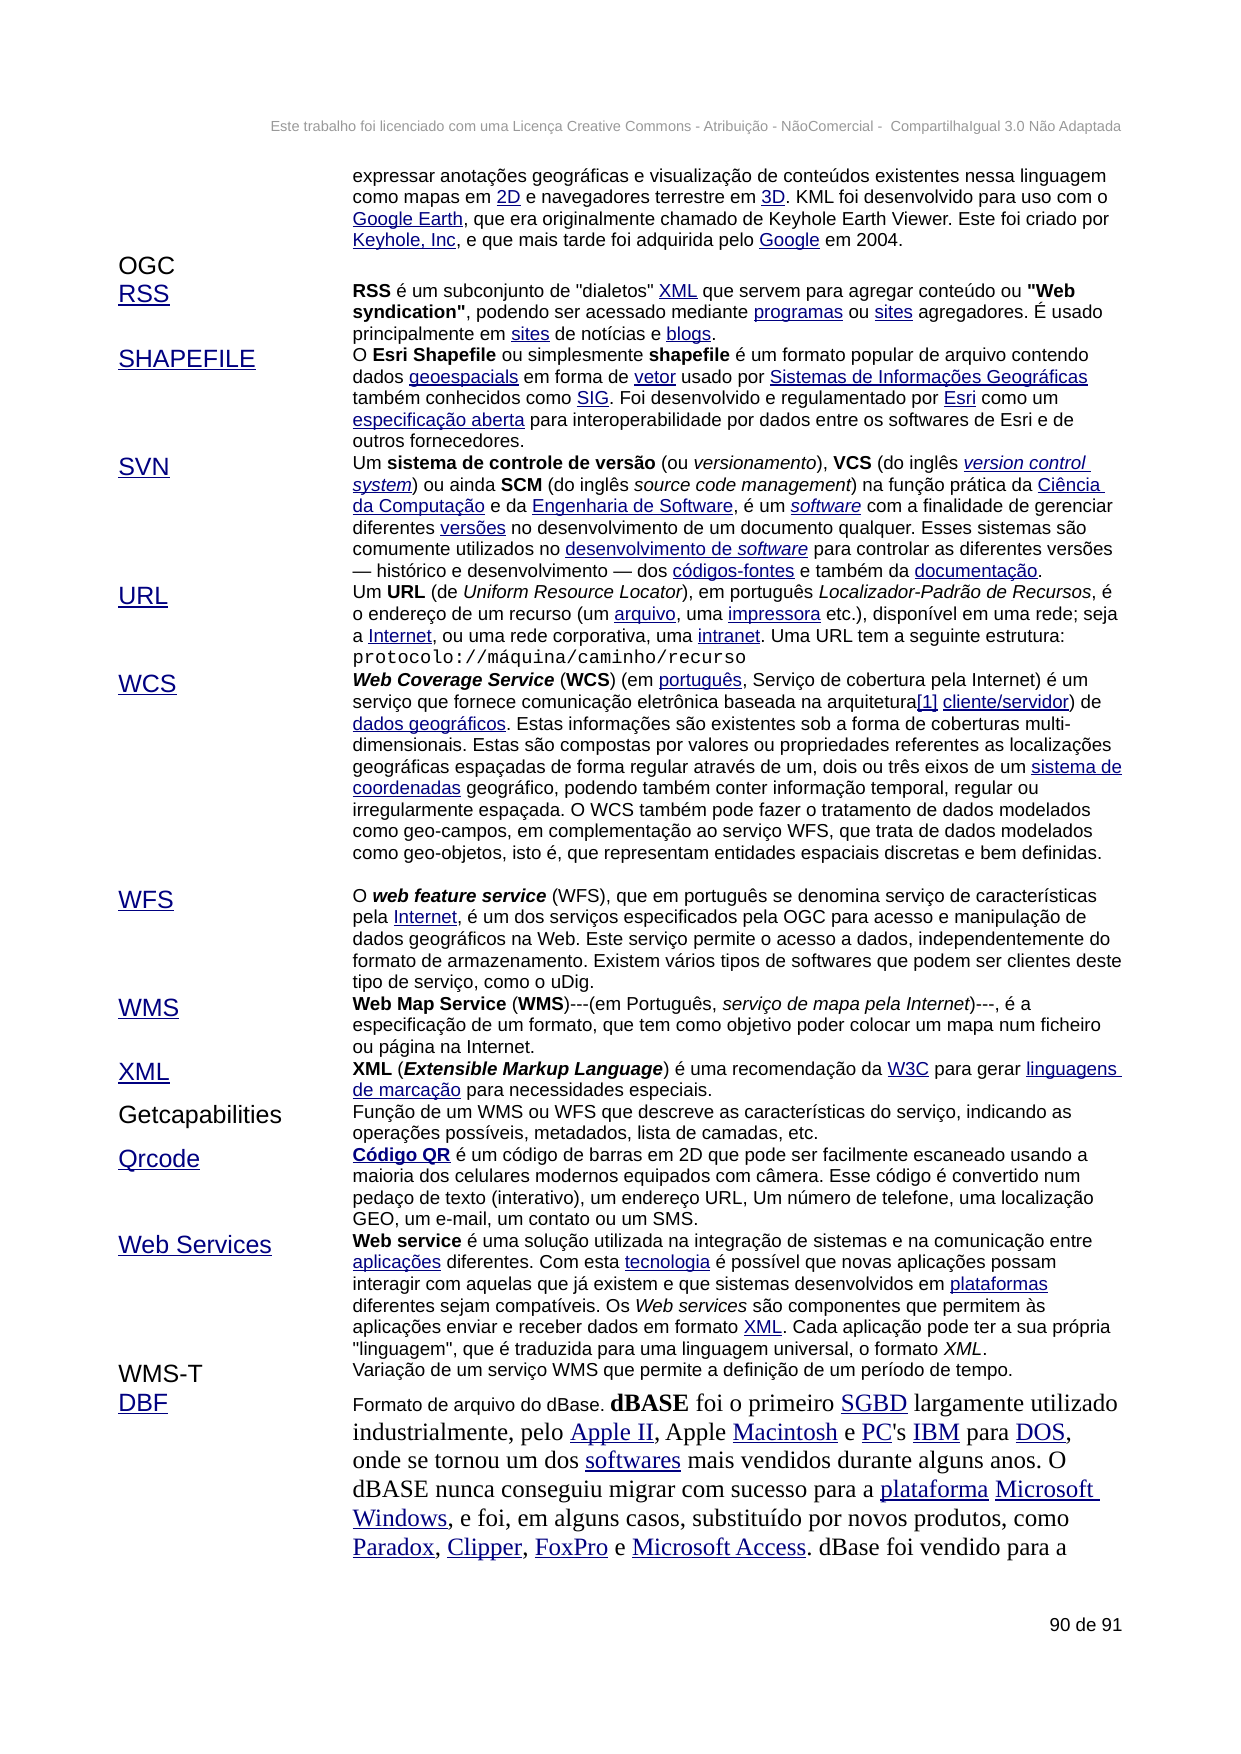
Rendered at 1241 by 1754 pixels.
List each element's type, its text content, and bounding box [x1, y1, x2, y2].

table_cell DBF [118, 1388, 352, 1560]
table_cell URL [118, 581, 352, 669]
table_cell Web Map Service (WMS)---(em Português, serviço de mapa pela Internet)---, é a especificação de um formato, que tem como objetivo poder colocar um mapa num ficheiro ou página na Internet. [353, 993, 1123, 1057]
table_cell XML [118, 1057, 352, 1100]
table_cell RSS [118, 279, 352, 344]
table_cell WCS [118, 669, 352, 885]
table_cell Um URL (de Uniform Resource Locator), em português Localizador-Padrão de Recursos, é o endereço de um recurso (um arquivo, uma impressora etc.), disponível em uma rede; seja a Internet, ou uma rede corporativa, uma intranet. Uma URL tem a seguinte estrutura: protocolo://máquina/caminho/recurso [353, 581, 1123, 669]
table_cell Formato de arquivo do dBase. dBASE foi o primeiro SGBD largamente utilizado industrialmente, pelo Apple II, Apple Macintosh e PC's IBM para DOS, onde se tornou um dos softwares mais vendidos durante alguns anos. O dBASE nunca conseguiu migrar com sucesso para a plataforma Microsoft Windows, e foi, em alguns casos, substituído por novos produtos, como Paradox, Clipper, FoxPro e Microsoft Access. dBase foi vendido para a [353, 1388, 1123, 1560]
table_cell Um sistema de controle de versão (ou versionamento), VCS (do inglês version control system) ou ainda SCM (do inglês source code management) na função prática da Ciência da Computação e da Engenharia de Software, é um software com a finalidade de gerenciar diferentes versões no desenvolvimento de um documento qualquer. Esses sistemas são comumente utilizados no desenvolvimento de software para controlar as diferentes versões — histórico e desenvolvimento — dos códigos-fontes e também da documentação. [353, 452, 1123, 581]
table_cell Função de um WMS ou WFS que descreve as características do serviço, indicando as operações possíveis, metadados, lista de camadas, etc. [353, 1100, 1123, 1143]
table_cell Web Coverage Service (WCS) (em português, Serviço de cobertura pela Internet) é um serviço que fornece comunicação eletrônica baseada na arquitetura[1] cliente/servidor) de dados geográficos. Estas informações são existentes sob a forma de coberturas multi-dimensionais. Estas são compostas por valores ou propriedades referentes as localizações geográficas espaçadas de forma regular através de um, dois ou três eixos de um sistema de coordenadas geográfico, podendo também conter informação temporal, regular ou irregularmente espaçada. O WCS também pode fazer o tratamento de dados modelados como geo-campos, em complementação ao serviço WFS, que trata de dados modelados como geo-objetos, isto é, que representam entidades espaciais discretas e bem definidas. [353, 669, 1123, 885]
table_cell expressar anotações geográficas e visualização de conteúdos existentes nessa linguagem como mapas em 2D e navegadores terrestre em 3D. KML foi desenvolvido para uso com o Google Earth, que era originalmente chamado de Keyhole Earth Viewer. Este foi criado por Keyhole, Inc, e que mais tarde foi adquirida pelo Google em 2004. [353, 164, 1123, 251]
table_cell Qrcode [118, 1144, 352, 1230]
table_cell SVN [118, 452, 352, 581]
table_cell O Esri Shapefile ou simplesmente shapefile é um formato popular de arquivo contendo dados geoespacials em forma de vetor usado por Sistemas de Informações Geográficas também conhecidos como SIG. Foi desenvolvido e regulamentado por Esri como um especificação aberta para interoperabilidade por dados entre os softwares de Esri e de outros fornecedores. [353, 344, 1123, 452]
table_cell Web service é uma solução utilizada na integração de sistemas e na comunicação entre aplicações diferentes. Com esta tecnologia é possível que novas aplicações possam interagir com aquelas que já existem e que sistemas desenvolvidos em plataformas diferentes sejam compatíveis. Os Web services são componentes que permitem às aplicações enviar e receber dados em formato XML. Cada aplicação pode ter a sua própria "linguagem", que é traduzida para uma linguagem universal, o formato XML. [353, 1230, 1123, 1359]
table_cell [118, 164, 352, 251]
table_cell [353, 251, 1123, 279]
table_cell XML (Extensible Markup Language) é uma recomendação da W3C para gerar linguagens de marcação para necessidades especiais. [353, 1057, 1123, 1100]
table_cell SHAPEFILE [118, 344, 352, 452]
table_cell Variação de um serviço WMS que permite a definição de um período de tempo. [353, 1359, 1123, 1388]
table_cell WMS [118, 993, 352, 1057]
table_cell Getcapabilities [118, 1100, 352, 1143]
table_cell WFS [118, 885, 352, 993]
table_cell WMS-T [118, 1359, 352, 1388]
table_cell O web feature service (WFS), que em português se denomina serviço de características pela Internet, é um dos serviços especificados pela OGC para acesso e manipulação de dados geográficos na Web. Este serviço permite o acesso a dados, independentemente do formato de armazenamento. Existem vários tipos de softwares que podem ser clientes deste tipo de serviço, como o uDig. [353, 885, 1123, 993]
table_cell Código QR é um código de barras em 2D que pode ser facilmente escaneado usando a maioria dos celulares modernos equipados com câmera. Esse código é convertido num pedaço de texto (interativo), um endereço URL, Um número de telefone, uma localização GEO, um e-mail, um contato ou um SMS. [353, 1144, 1123, 1230]
table_cell Web Services [118, 1230, 352, 1359]
table_cell OGC [118, 251, 352, 279]
table_cell RSS é um subconjunto de "dialetos" XML que servem para agregar conteúdo ou "Web syndication", podendo ser acessado mediante programas ou sites agregadores. É usado principalmente em sites de notícias e blogs. [353, 279, 1123, 344]
